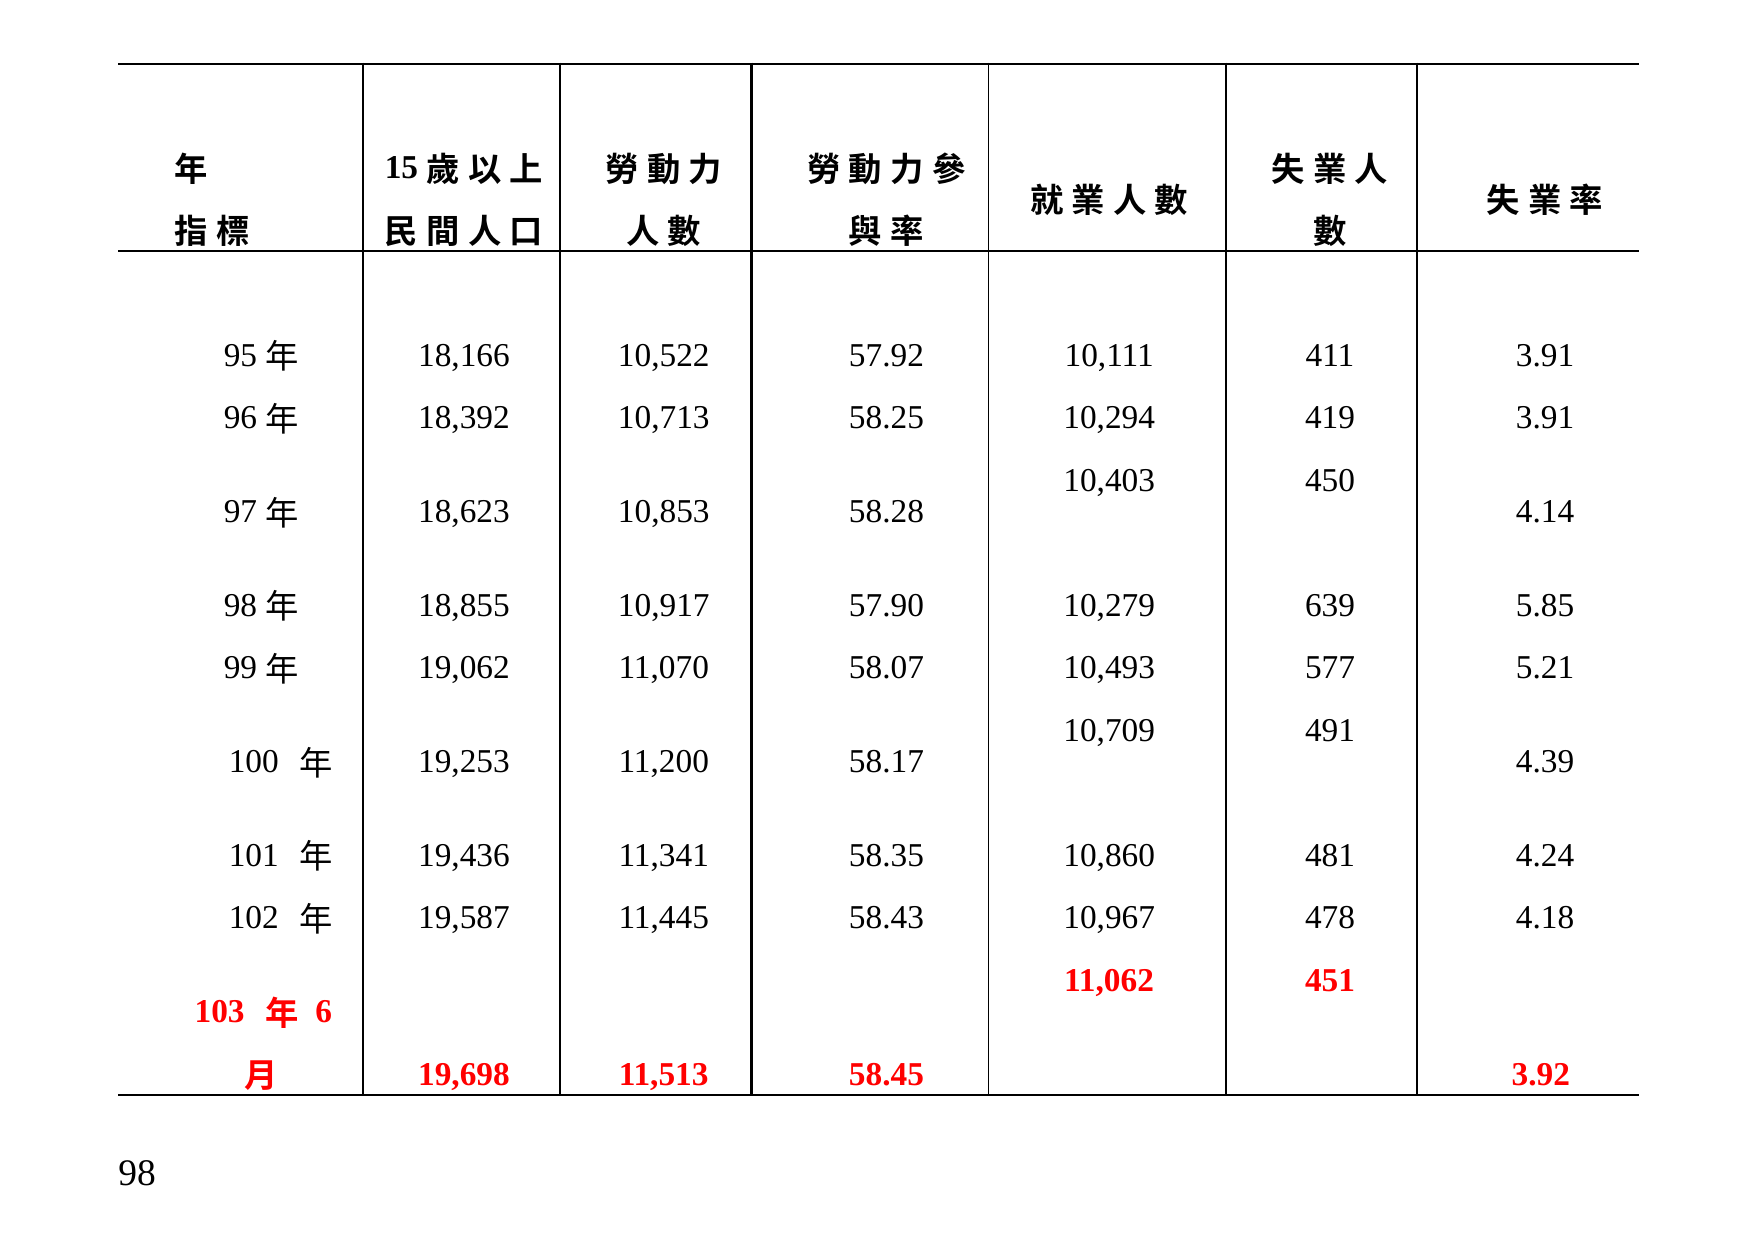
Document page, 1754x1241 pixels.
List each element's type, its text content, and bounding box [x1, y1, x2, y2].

table_cell 18,166 [364, 252, 559, 375]
table_cell 10,522 [561, 252, 750, 375]
table_cell 103年6月 [118, 938, 362, 1094]
table_cell 3.91 [1418, 252, 1639, 375]
table_header 15歲以上 民間人口 [364, 65, 559, 250]
table_cell 18,623 [364, 438, 559, 531]
table_cell 10,111 [989, 252, 1225, 375]
table_cell 11,445 [561, 875, 750, 938]
table_cell 101年 [118, 781, 362, 875]
table_cell 478 [1227, 875, 1416, 938]
table_cell 10,294 [989, 375, 1225, 438]
table_header 勞動力參與率 [753, 65, 988, 250]
table_cell 57.92 [753, 252, 988, 375]
table_cell 4.14 [1418, 438, 1639, 531]
table_cell 98年 [118, 531, 362, 625]
table_cell 11,341 [561, 781, 750, 875]
table_cell 10,279 [989, 531, 1225, 625]
table_header 就業人數 [989, 65, 1225, 250]
table_cell 10,967 [989, 875, 1225, 938]
table_cell 19,436 [364, 781, 559, 875]
table_cell 58.25 [753, 375, 988, 438]
table_cell 10,860 [989, 781, 1225, 875]
table_cell 10,403 [989, 438, 1225, 531]
table_cell 102年 [118, 875, 362, 938]
table_cell 3.91 [1418, 375, 1639, 438]
table_cell 58.35 [753, 781, 988, 875]
table_cell 96年 [118, 375, 362, 438]
table_header 失業人數 [1227, 65, 1416, 250]
table_cell 58.17 [753, 688, 988, 781]
table_cell 18,392 [364, 375, 559, 438]
table_cell 19,587 [364, 875, 559, 938]
table_cell 5.21 [1418, 625, 1639, 688]
table_cell 58.28 [753, 438, 988, 531]
table_cell 10,709 [989, 688, 1225, 781]
table_cell 11,062 [989, 938, 1225, 1094]
table_cell 481 [1227, 781, 1416, 875]
table_cell 450 [1227, 438, 1416, 531]
table_cell 10,917 [561, 531, 750, 625]
table_cell 4.18 [1418, 875, 1639, 938]
table_cell 10,713 [561, 375, 750, 438]
table_cell 19,062 [364, 625, 559, 688]
table_cell 419 [1227, 375, 1416, 438]
table_cell 97年 [118, 438, 362, 531]
table_cell 10,493 [989, 625, 1225, 688]
table_cell 11,070 [561, 625, 750, 688]
table_cell 58.07 [753, 625, 988, 688]
table_cell 11,513 [561, 938, 750, 1094]
table_cell 57.90 [753, 531, 988, 625]
table_cell 577 [1227, 625, 1416, 688]
table_cell 411 [1227, 252, 1416, 375]
table_cell 639 [1227, 531, 1416, 625]
table_cell 58.45 [753, 938, 988, 1094]
table_cell 19,253 [364, 688, 559, 781]
table_cell 19,698 [364, 938, 559, 1094]
table_cell 3.92 [1418, 938, 1639, 1094]
table_header 年 指標 [118, 65, 362, 250]
table_header 失業率 [1418, 65, 1639, 250]
table_cell 5.85 [1418, 531, 1639, 625]
table_cell 10,853 [561, 438, 750, 531]
table_cell 58.43 [753, 875, 988, 938]
table_cell 95年 [118, 252, 362, 375]
table_cell 451 [1227, 938, 1416, 1094]
table_header 勞動力人數 [561, 65, 750, 250]
table_cell 99年 [118, 625, 362, 688]
table_cell 11,200 [561, 688, 750, 781]
table_cell 4.39 [1418, 688, 1639, 781]
table_cell 18,855 [364, 531, 559, 625]
table_cell 491 [1227, 688, 1416, 781]
table_cell 100年 [118, 688, 362, 781]
table_cell 4.24 [1418, 781, 1639, 875]
